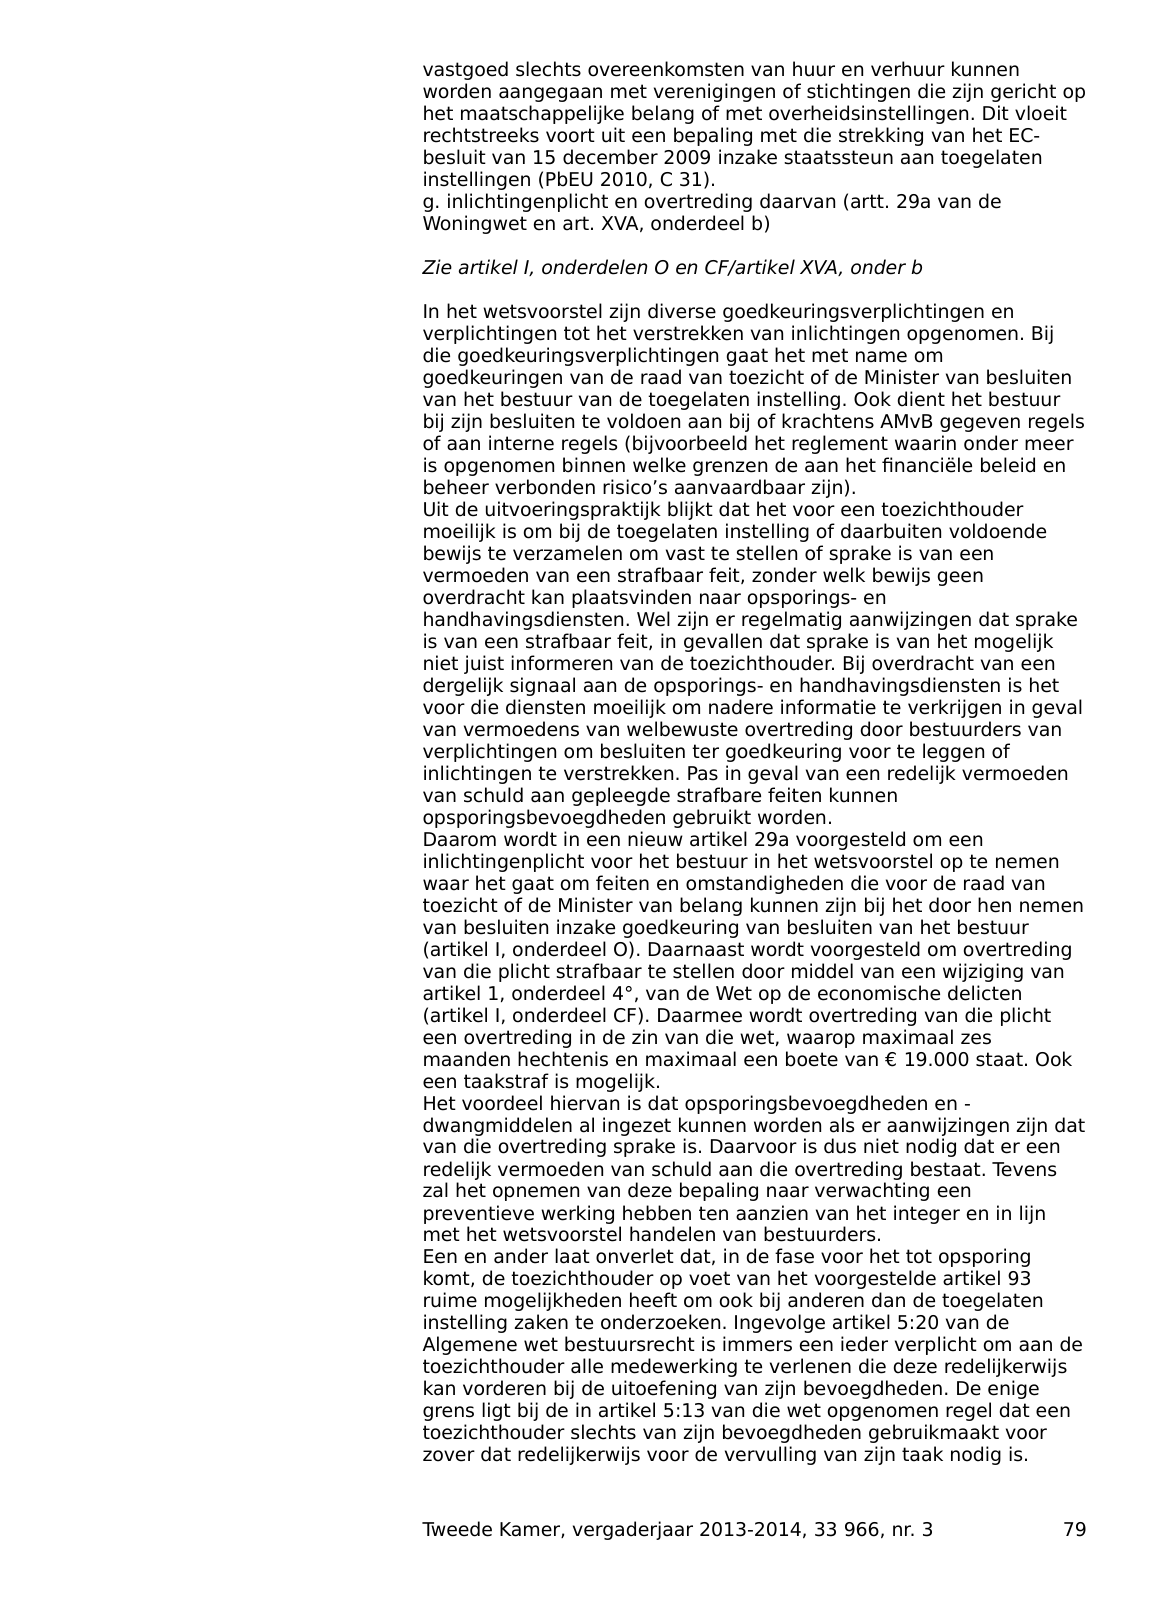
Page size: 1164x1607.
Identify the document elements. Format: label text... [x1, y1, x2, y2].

text vastgoed slechts overeenkomsten van huur en verhuur kunnen worden aangegaan met verenigingen of stichtingen die zijn gericht op het maatschappelijke belang of met overheidsinstellingen. Dit vloeit rechtstreeks voort uit een bepaling met die strekking van het EC-besluit van 15 december 2009 inzake staatssteun aan toegelaten instellingen (PbEU 2010, C 31). [422, 59, 1087, 191]
text In het wetsvoorstel zijn diverse goedkeuringsverplichtingen en verplichtingen tot het verstrekken van inlichtingen opgenomen. Bij die goedkeuringsverplichtingen gaat het met name om goedkeuringen van de raad van toezicht of de Minister van besluiten van het bestuur van de toegelaten instelling. Ook dient het bestuur bij zijn besluiten te voldoen aan bij of krachtens AMvB gegeven regels of aan interne regels (bijvoorbeeld het reglement waarin onder meer is opgenomen binnen welke grenzen de aan het financiële beleid en beheer verbonden risico’s aanvaardbaar zijn). [422, 301, 1087, 499]
text Daarom wordt in een nieuw artikel 29a voorgesteld om een inlichtingenplicht voor het bestuur in het wetsvoorstel op te nemen waar het gaat om feiten en omstandigheden die voor de raad van toezicht of de Minister van belang kunnen zijn bij het door hen nemen van besluiten inzake goedkeuring van besluiten van het bestuur (artikel I, onderdeel O). Daarnaast wordt voorgesteld om overtreding van die plicht strafbaar te stellen door middel van een wijziging van artikel 1, onderdeel 4°, van de Wet op de economische delicten (artikel I, onderdeel CF). Daarmee wordt overtreding van die plicht een overtreding in de zin van die wet, waarop maximaal zes maanden hechtenis en maximaal een boete van € 19.000 staat. Ook een taakstraf is mogelijk. [422, 829, 1087, 1092]
text Een en ander laat onverlet dat, in de fase voor het tot opsporing komt, de toezichthouder op voet van het voorgestelde artikel 93 ruime mogelijkheden heeft om ook bij anderen dan de toegelaten instelling zaken te onderzoeken. Ingevolge artikel 5:20 van de Algemene wet bestuursrecht is immers een ieder verplicht om aan de toezichthouder alle medewerking te verlenen die deze redelijkerwijs kan vorderen bij de uitoefening van zijn bevoegdheden. De enige grens ligt bij de in artikel 5:13 van die wet opgenomen regel dat een toezichthouder slechts van zijn bevoegdheden gebruikmaakt voor zover dat redelijkerwijs voor de vervulling van zijn taak nodig is. [422, 1246, 1087, 1466]
text Het voordeel hiervan is dat opsporingsbevoegdheden en -dwangmiddelen al ingezet kunnen worden als er aanwijzingen zijn dat van die overtreding sprake is. Daarvoor is dus niet nodig dat er een redelijk vermoeden van schuld aan die overtreding bestaat. Tevens zal het opnemen van deze bepaling naar verwachting een preventieve werking hebben ten aanzien van het integer en in lijn met het wetsvoorstel handelen van bestuurders. [422, 1092, 1087, 1246]
subtitle Zie artikel I, onderdelen O en CF/artikel XVA, onder b [422, 257, 1087, 279]
text Uit de uitvoeringspraktijk blijkt dat het voor een toezichthouder moeilijk is om bij de toegelaten instelling of daarbuiten voldoende bewijs te verzamelen om vast te stellen of sprake is van een vermoeden van een strafbaar feit, zonder welk bewijs geen overdracht kan plaatsvinden naar opsporings- en handhavingsdiensten. Wel zijn er regelmatig aanwijzingen dat sprake is van een strafbaar feit, in gevallen dat sprake is van het mogelijk niet juist informeren van de toezichthouder. Bij overdracht van een dergelijk signaal aan de opsporings- en handhavingsdiensten is het voor die diensten moeilijk om nadere informatie te verkrijgen in geval van vermoedens van welbewuste overtreding door bestuurders van verplichtingen om besluiten ter goedkeuring voor te leggen of inlichtingen te verstrekken. Pas in geval van een redelijk vermoeden van schuld aan gepleegde strafbare feiten kunnen opsporingsbevoegdheden gebruikt worden. [422, 499, 1087, 829]
text g. inlichtingenplicht en overtreding daarvan (artt. 29a van de Woningwet en art. XVA, onderdeel b) [422, 191, 1087, 235]
